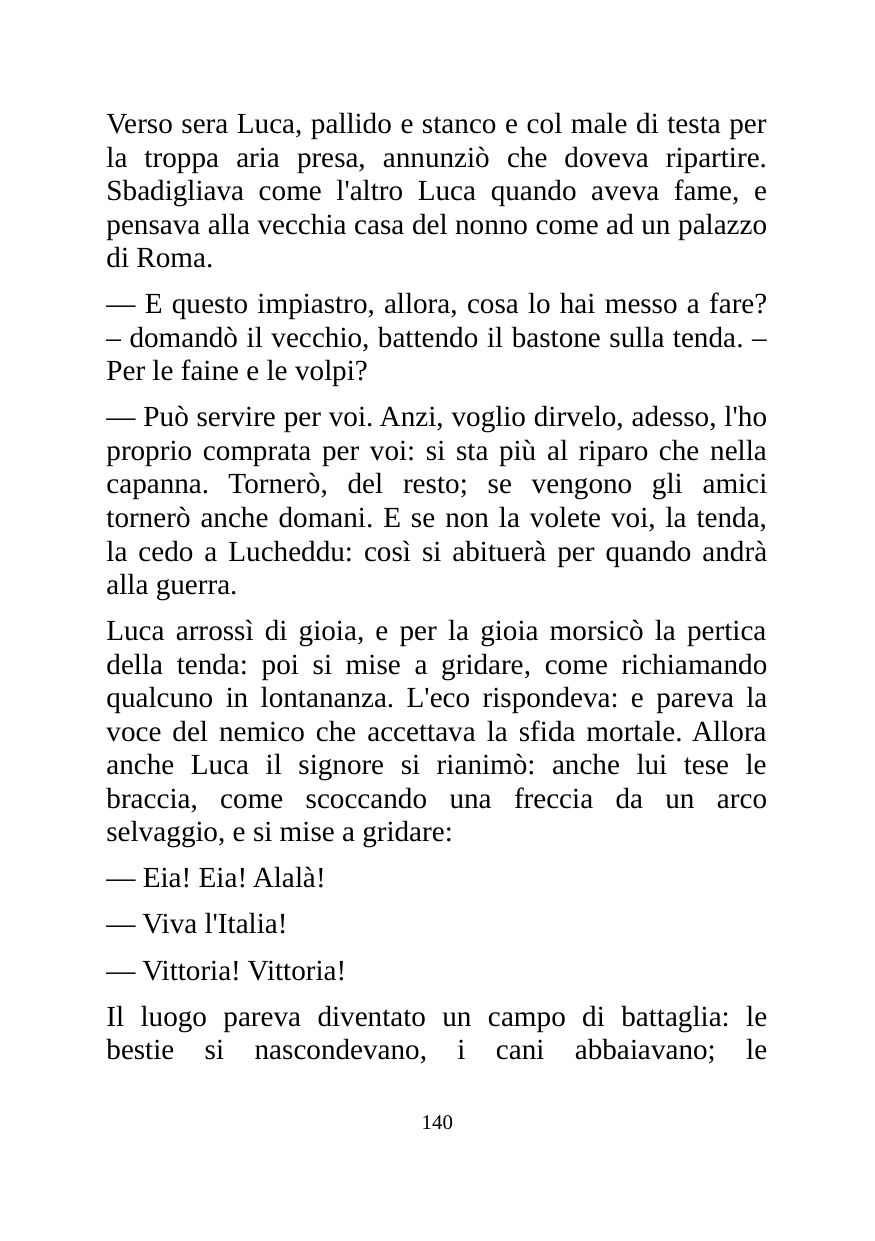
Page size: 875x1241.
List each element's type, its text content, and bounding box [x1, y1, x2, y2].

text Verso sera Luca, pallido e stanco e col male di testa per la troppa aria presa, annunziò che doveva ripartire. Sbadigliava come l'altro Luca quando aveva fame, e pensava alla vecchia casa del nonno come ad un palazzo di Roma. [106, 106, 768, 274]
text — Può servire per voi. Anzi, voglio dirvelo, adesso, l'ho proprio comprata per voi: si sta più al riparo che nella capanna. Tornerò, del resto; se vengono gli amici tornerò anche domani. E se non la volete voi, la tenda, la cedo a Lucheddu: così si abituerà per quando andrà alla guerra. [106, 399, 768, 601]
text Luca arrossì di gioia, e per la gioia morsicò la pertica della tenda: poi si mise a gridare, come richiamando qualcuno in lontananza. L'eco rispondeva: e pareva la voce del nemico che accettava la sfida mortale. Allora anche Luca il signore si rianimò: anche lui tese le braccia, come scoccando una freccia da un arco selvaggio, e si mise a gridare: [106, 613, 768, 848]
text Il luogo pareva diventato un campo di battaglia: le bestie si nascondevano, i cani abbaiavano; le [106, 999, 768, 1066]
text — Eia! Eia! Alalà! [106, 861, 768, 894]
text — Vittoria! Vittoria! [106, 953, 768, 986]
text — Viva l'Italia! [106, 907, 768, 940]
text — E questo impiastro, allora, cosa lo hai messo a fare? – domandò il vecchio, battendo il bastone sulla tenda. – Per le faine e le volpi? [106, 286, 768, 387]
